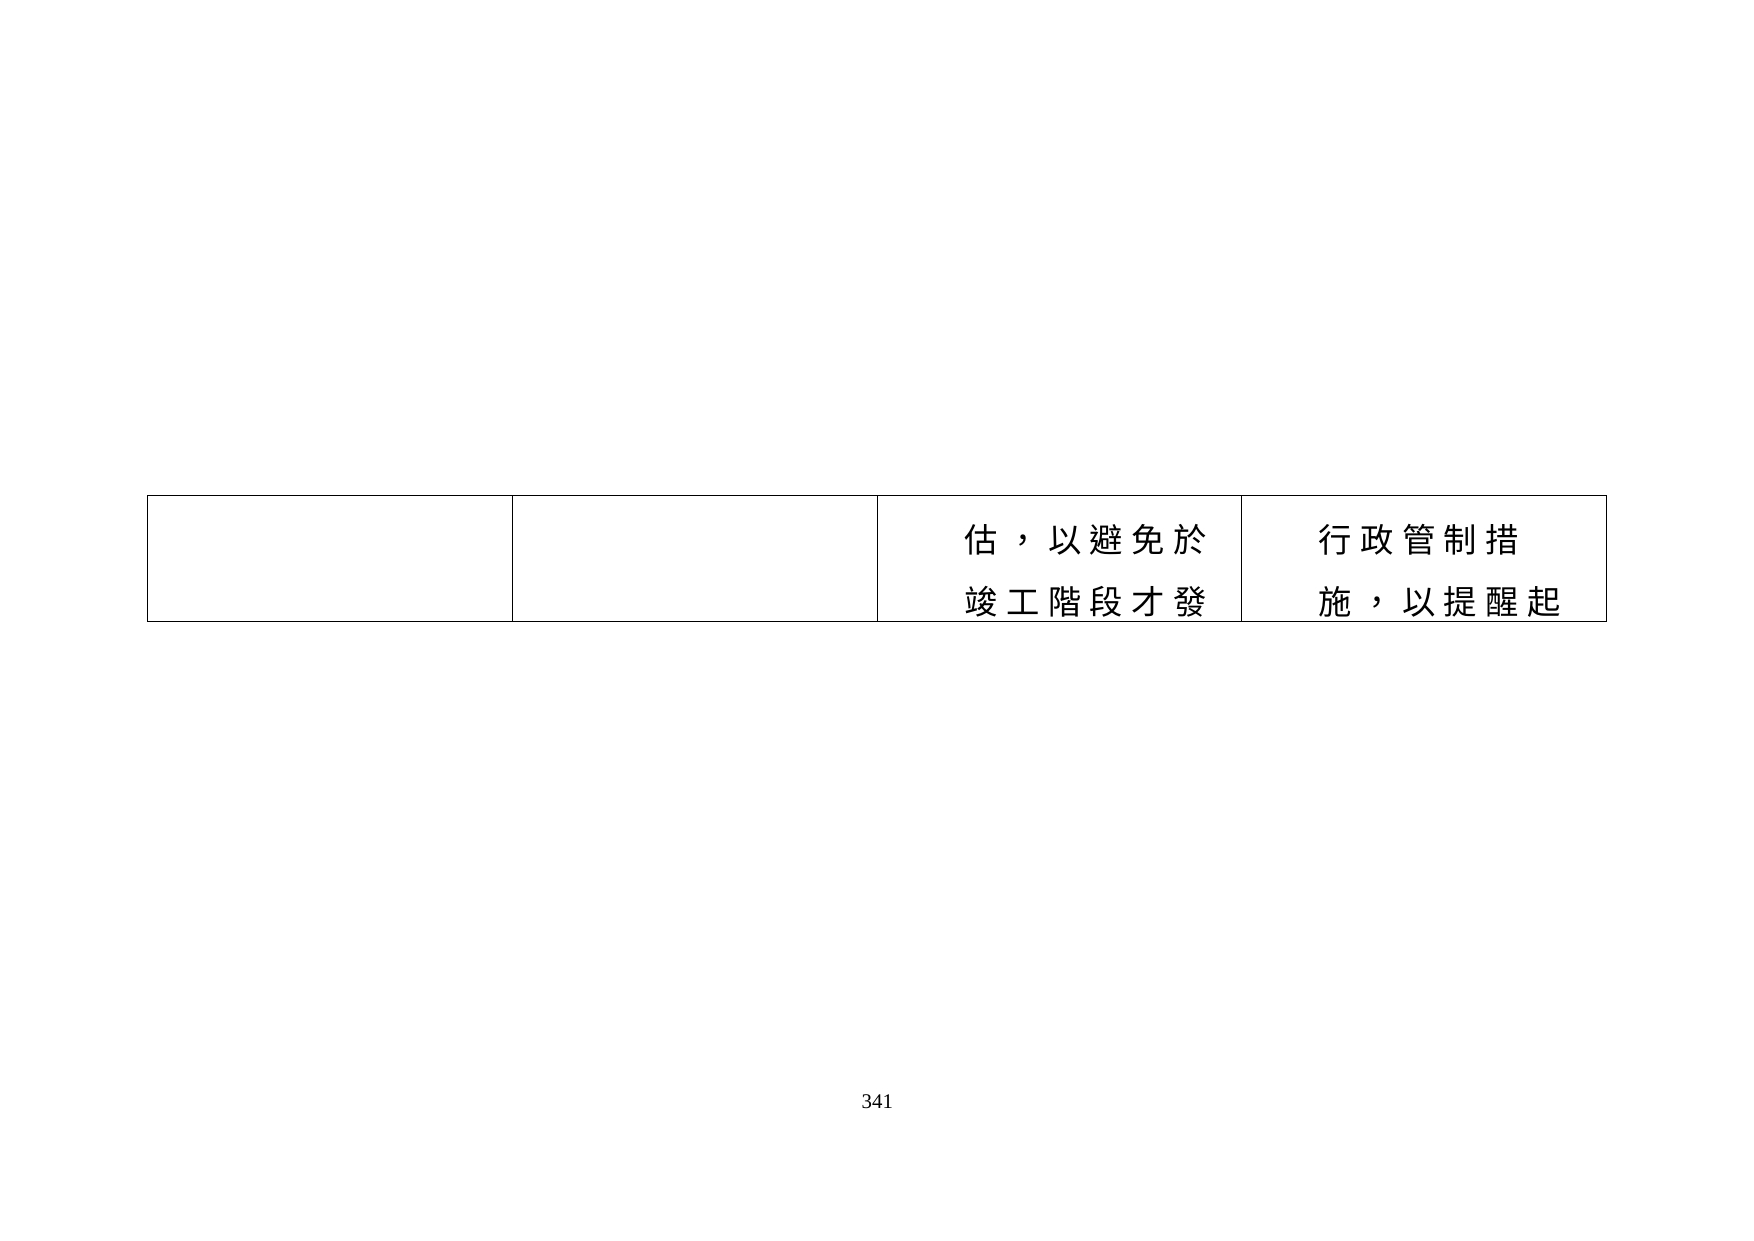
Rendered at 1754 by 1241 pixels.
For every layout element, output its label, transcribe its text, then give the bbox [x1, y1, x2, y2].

table_cell 行政管制措施，以提醒起 [1242, 496, 1606, 621]
table_cell [148, 496, 512, 621]
table_cell 估，以避免於竣工階段才發 [878, 496, 1241, 621]
table_cell [513, 496, 877, 621]
